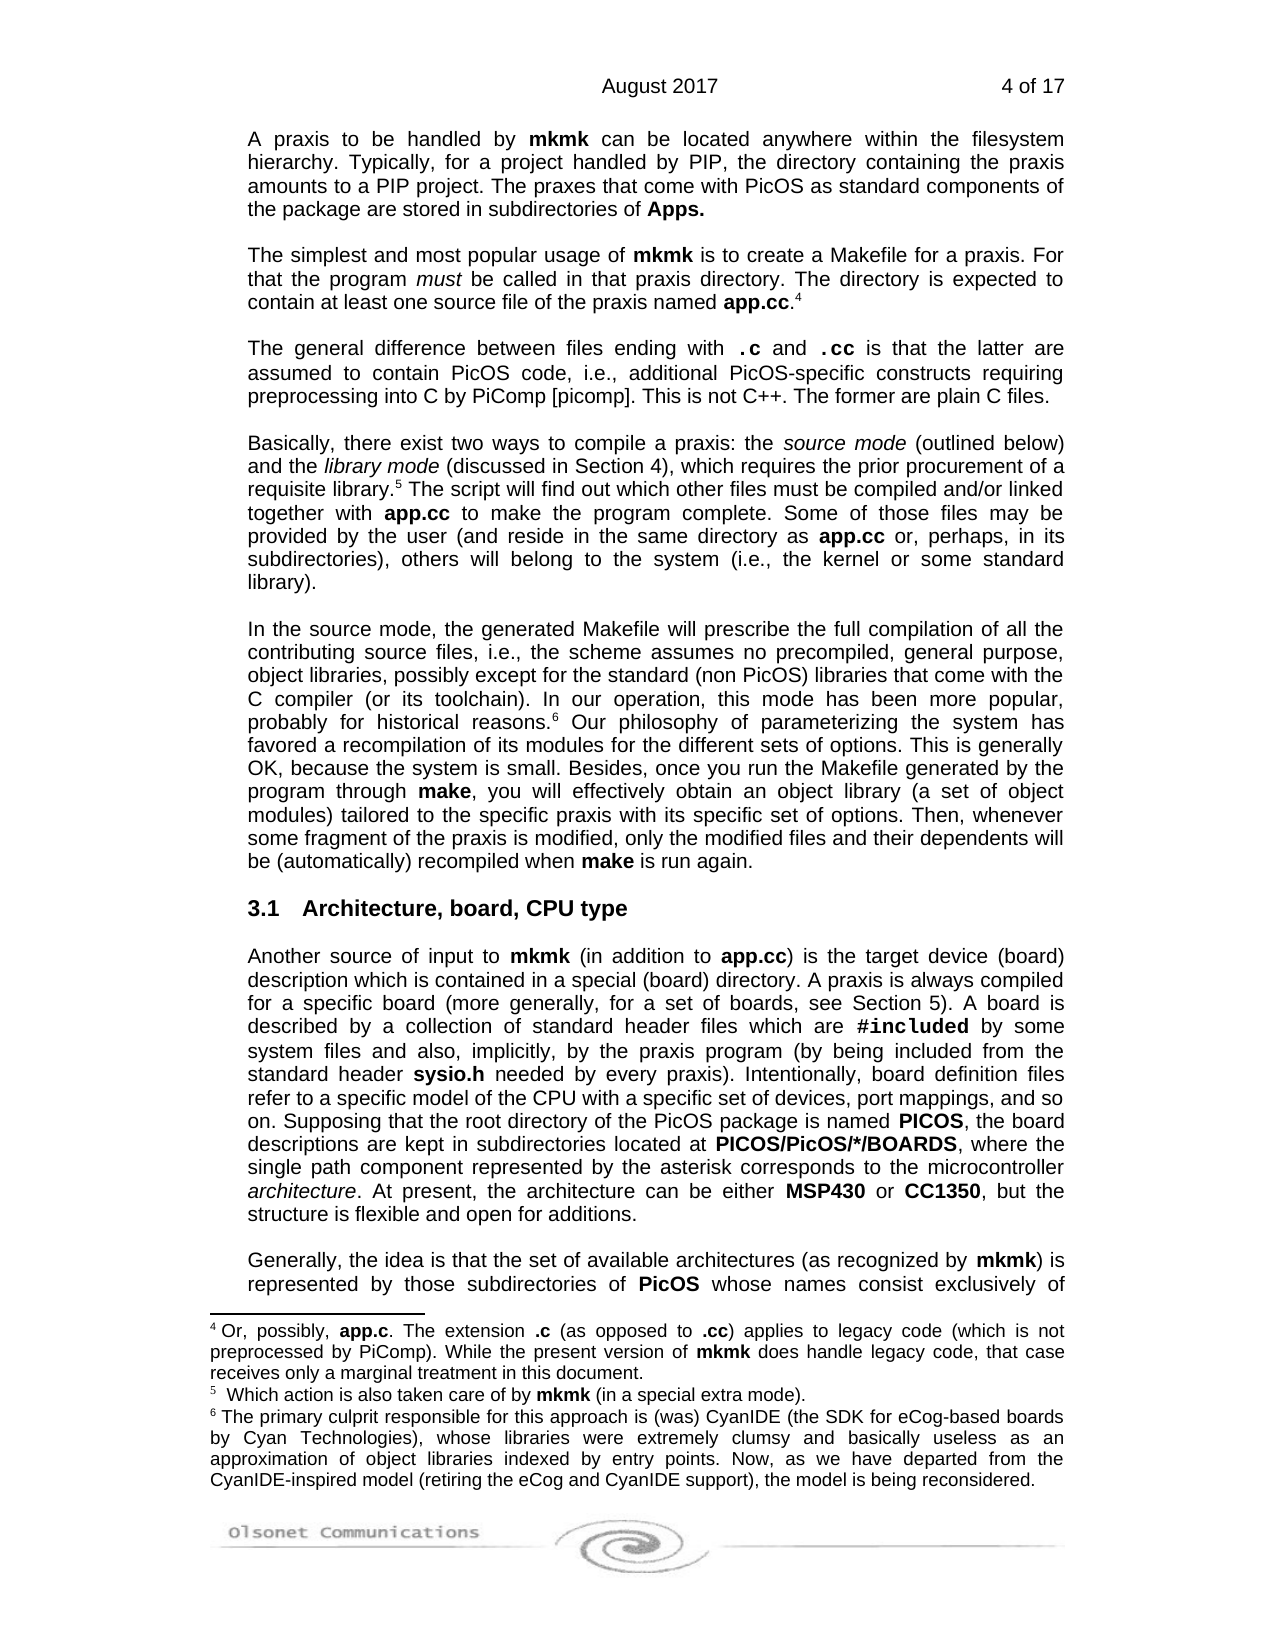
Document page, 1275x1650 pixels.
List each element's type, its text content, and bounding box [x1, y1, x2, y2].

text The simplest and most popular usage of mkmk is to create a Makefile for a praxis. For that the program must be called in that praxis directory. The directory is expected to contain at least one source file of the praxis named app.cc. [247, 244, 1065, 313]
text The primary culprit responsible for this approach is (was) CyanIDE (the SDK for eCog-based boards by Cyan Technologies), whose libraries were extremely clumsy and basically useless as an approximation of object libraries indexed by entry points. Now, as we have departed from the CyanIDE-inspired model (retiring the eCog and CyanIDE support), the model is being reconsidered. [210, 1406, 1065, 1490]
picture [210, 1504, 1065, 1596]
subtitle Architecture, board, CPU type [247, 896, 1065, 922]
text Which action is also taken care of by mkmk (in a special extra mode). [210, 1383, 1065, 1406]
text Another source of input to mkmk (in addition to app.cc) is the target device (board) description which is contained in a special (board) directory. A praxis is always compiled for a specific board (more generally, for a set of boards, see Section 5). A board is described by a collection of standard header files which are #included by some system files and also, implicitly, by the praxis program (by being included from the standard header sysio.h needed by every praxis). Intentionally, board definition files refer to a specific model of the CPU with a specific set of devices, port mappings, and so on. Supposing that the root directory of the PicOS package is named PICOS, the board descriptions are kept in subdirectories located at PICOS/PicOS/*/BOARDS, where the single path component represented by the asterisk corresponds to the microcontroller architecture. At present, the architecture can be either MSP430 or CC1350, but the structure is flexible and open for additions. [247, 945, 1065, 1226]
text A praxis to be handled by mkmk can be located anywhere within the filesystem hierarchy. Typically, for a project handled by PIP, the directory containing the praxis amounts to a PIP project. The praxes that come with PicOS as standard components of the package are stored in subdirectories of Apps. [247, 128, 1065, 221]
text Generally, the idea is that the set of available architectures (as recognized by mkmk) is represented by those subdirectories of PicOS whose names consist exclusively of [247, 1249, 1065, 1295]
text Basically, there exist two ways to compile a praxis: the source mode (outlined below) and the library mode (discussed in Section 4), which requires the prior procurement of a requisite library. The script will find out which other files must be compiled and/or linked together with app.cc to make the program complete. Some of those files may be provided by the user (and reside in the same directory as app.cc or, perhaps, in its subdirectories), others will belong to the system (i.e., the kernel or some standard library). [247, 432, 1065, 594]
text Or, possibly, app.c. The extension .c (as opposed to .cc) applies to legacy code (which is not preprocessed by PiComp). While the present version of mkmk does handle legacy code, that case receives only a marginal treatment in this document. [210, 1320, 1065, 1383]
text The general difference between files ending with .c and .cc is that the latter are assumed to contain PicOS code, i.e., additional PicOS-specific constructs requiring preprocessing into C by PiComp [picomp]. This is not C++. The former are plain C files. [247, 337, 1065, 408]
text In the source mode, the generated Makefile will prescribe the full compilation of all the contributing source files, i.e., the scheme assumes no precompiled, general purpose, object libraries, possibly except for the standard (non PicOS) libraries that come with the C compiler (or its toolchain). In our operation, this mode has been more popular, probably for historical reasons. Our philosophy of parameterizing the system has favored a recompilation of its modules for the different sets of options. This is generally OK, because the system is small. Besides, once you run the Makefile generated by the program through make, you will effectively obtain an object library (a set of object modules) tailored to the specific praxis with its specific set of options. Then, whenever some fragment of the praxis is modified, only the modified files and their dependents will be (automatically) recompiled when make is run again. [247, 617, 1065, 873]
